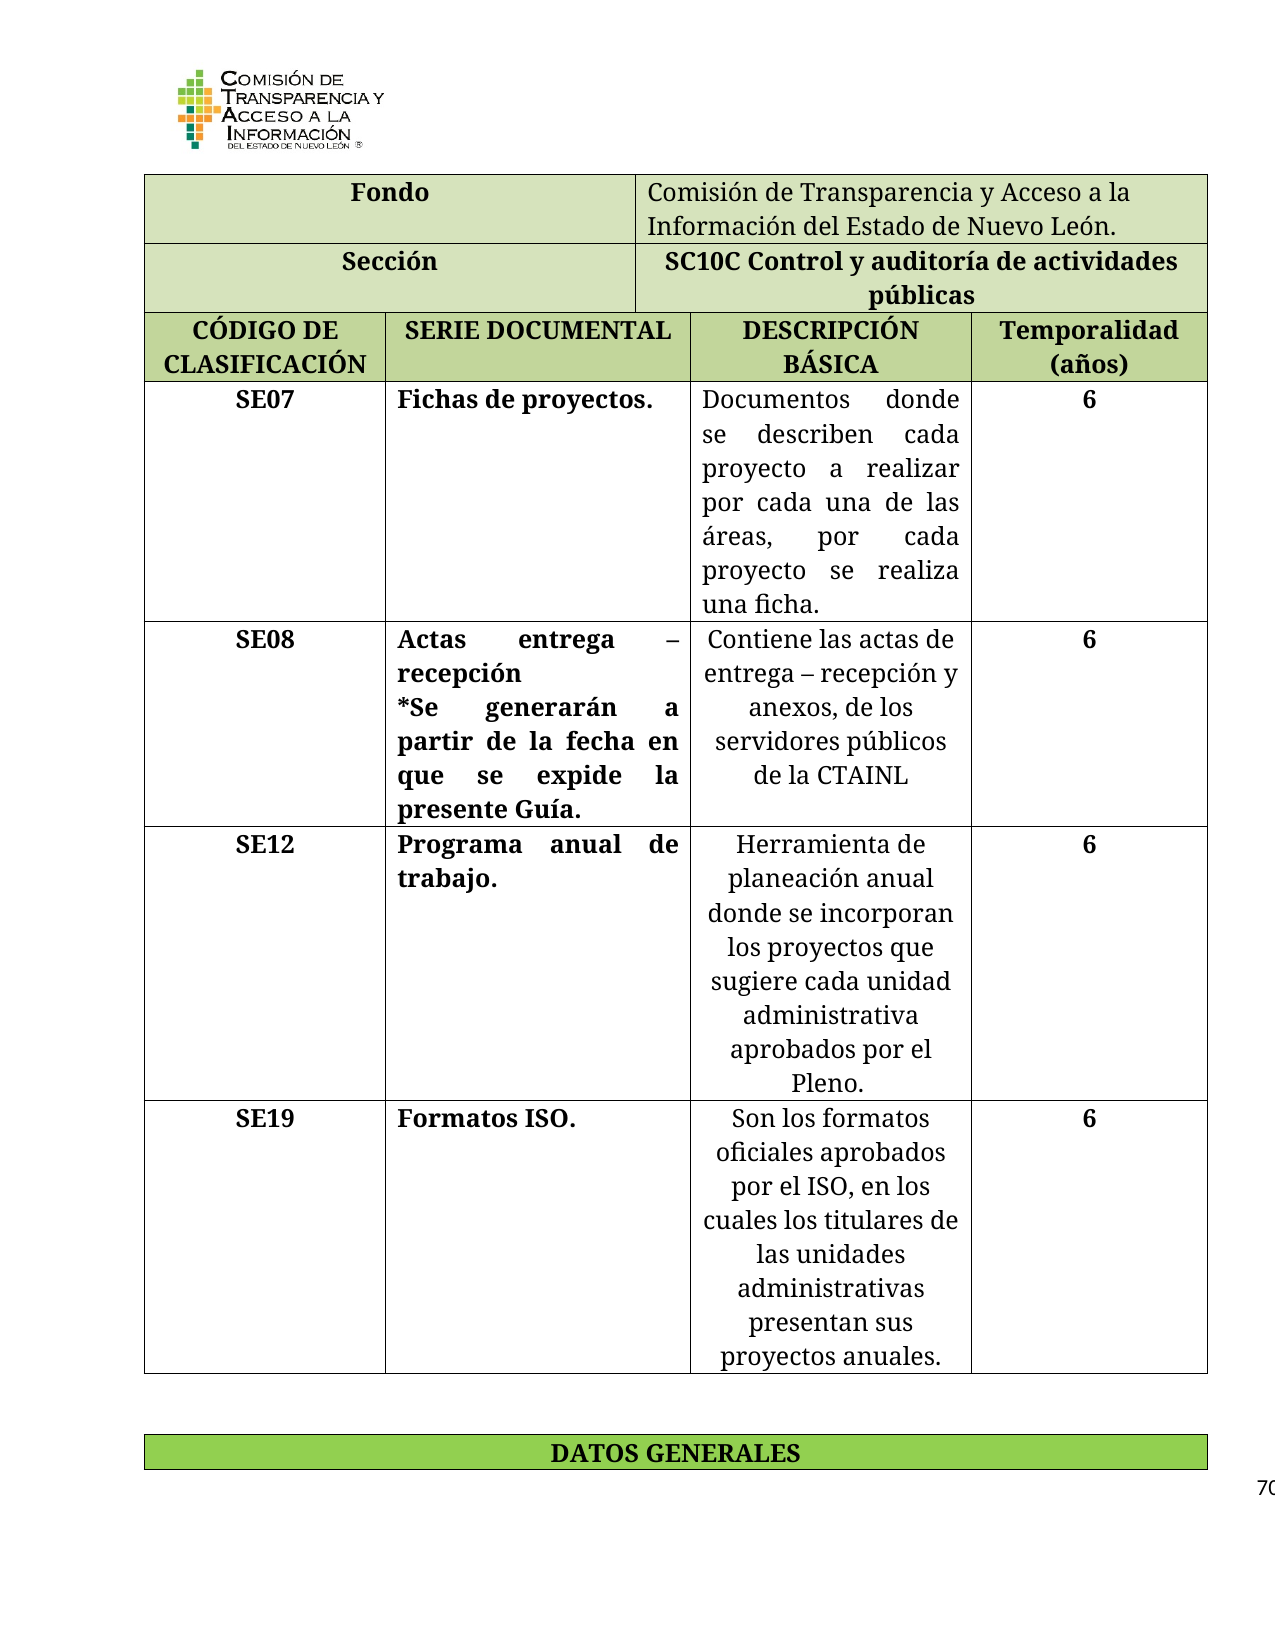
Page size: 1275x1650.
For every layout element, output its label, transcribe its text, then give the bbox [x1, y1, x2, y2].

table_cell Programa anual de trabajo. [386, 827, 690, 1099]
table_cell Temporalidad (años) [972, 313, 1207, 381]
table_cell 6 [972, 382, 1207, 621]
table_header Comisión de Transparencia y Acceso a la Información del Estado de Nuevo León. [636, 175, 1207, 243]
table_cell DESCRIPCIÓN BÁSICA [691, 313, 971, 381]
table_cell 6 [972, 622, 1207, 826]
table_header DATOS GENERALES [145, 1435, 1207, 1469]
table_cell SC10C Control y auditoría de actividades públicas [636, 244, 1207, 312]
table_cell Actas entrega – recepción *Se generarán a partir de la fecha en que se expide la presente Guía. [386, 622, 690, 826]
table_cell Documentos donde se describen cada proyecto a realizar por cada una de las áreas, por cada proyecto se realiza una ficha. [691, 382, 971, 621]
table_cell Herramienta de planeación anual donde se incorporan los proyectos que sugiere cada unidad administrativa aprobados por el Pleno. [691, 827, 971, 1099]
table_cell Sección [145, 244, 635, 312]
table_cell 6 [972, 827, 1207, 1099]
table_cell SE08 [145, 622, 385, 826]
table_cell Contiene las actas de entrega – recepción y anexos, de los servidores públicos de la CTAINL [691, 622, 971, 826]
table_cell SE07 [145, 382, 385, 621]
table_cell Fichas de proyectos. [386, 382, 690, 621]
table_header Fondo [145, 175, 635, 243]
table_cell SE19 [145, 1101, 385, 1373]
table_cell CÓDIGO DE CLASIFICACIÓN [145, 313, 385, 381]
table_cell SE12 [145, 827, 385, 1099]
table_cell Son los formatos oficiales aprobados por el ISO, en los cuales los titulares de las unidades administrativas presentan sus proyectos anuales. [691, 1101, 971, 1373]
table_cell 6 [972, 1101, 1207, 1373]
table_cell Formatos ISO. [386, 1101, 690, 1373]
table_cell SERIE DOCUMENTAL [386, 313, 690, 381]
